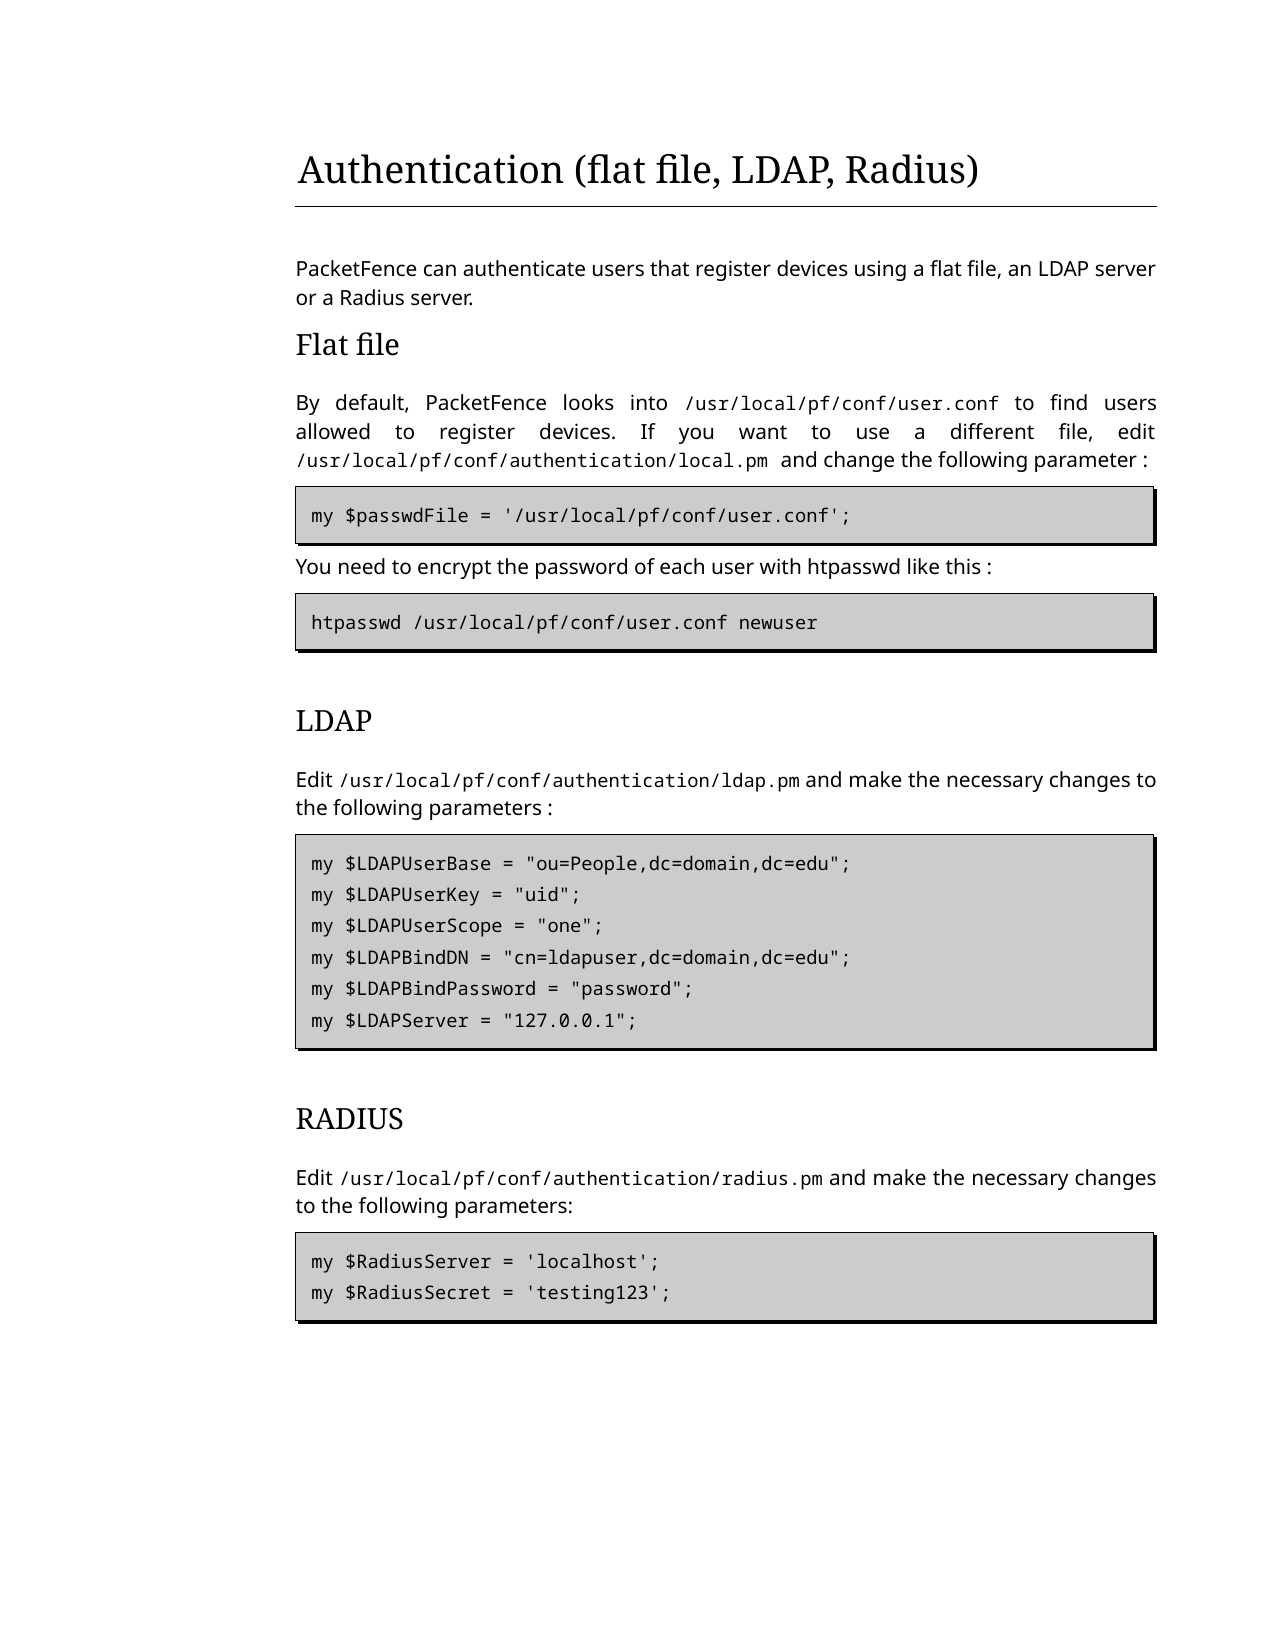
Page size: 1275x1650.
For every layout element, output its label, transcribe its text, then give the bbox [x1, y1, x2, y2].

subtitle RADIUS [295, 1098, 1157, 1138]
text Edit /usr/local/pf/conf/authentication/ldap.pm and make the necessary changes to the following parameters : [295, 765, 1157, 822]
text my $LDAPBindDN = "cn=ldapuser,dc=domain,dc=edu"; [296, 928, 1153, 960]
text my $LDAPUserKey = "uid"; [296, 866, 1153, 897]
text PacketFence can authenticate users that register devices using a flat file, an LDAP server or a Radius server. [295, 254, 1157, 311]
text my $passwdFile = '/usr/local/pf/conf/user.conf'; [296, 487, 1153, 543]
subtitle Authentication (flat file, LDAP, Radius) [295, 143, 1157, 206]
subtitle Flat file [295, 324, 1157, 364]
text my $LDAPUserBase = "ou=People,dc=domain,dc=edu"; [296, 835, 1153, 866]
subtitle LDAP [295, 700, 1157, 740]
text my $LDAPBindPassword = "password"; [296, 960, 1153, 991]
text my $RadiusSecret = 'testing123'; [296, 1264, 1153, 1320]
text my $LDAPServer = "127.0.0.1"; [296, 991, 1153, 1048]
text htpasswd /usr/local/pf/conf/user.conf newuser [296, 594, 1153, 649]
text By default, PacketFence looks into /usr/local/pf/conf/user.conf to find users allowed to register devices. If you want to use a different file, edit /usr/local/pf/conf/authentication/local.pm and change the following parameter : [295, 388, 1157, 474]
text my $RadiusServer = 'localhost'; [296, 1233, 1153, 1264]
text You need to encrypt the password of each user with htpasswd like this : [295, 552, 1157, 581]
text my $LDAPUserScope = "one"; [296, 897, 1153, 928]
text Edit /usr/local/pf/conf/authentication/radius.pm and make the necessary changes to the following parameters: [295, 1163, 1157, 1220]
